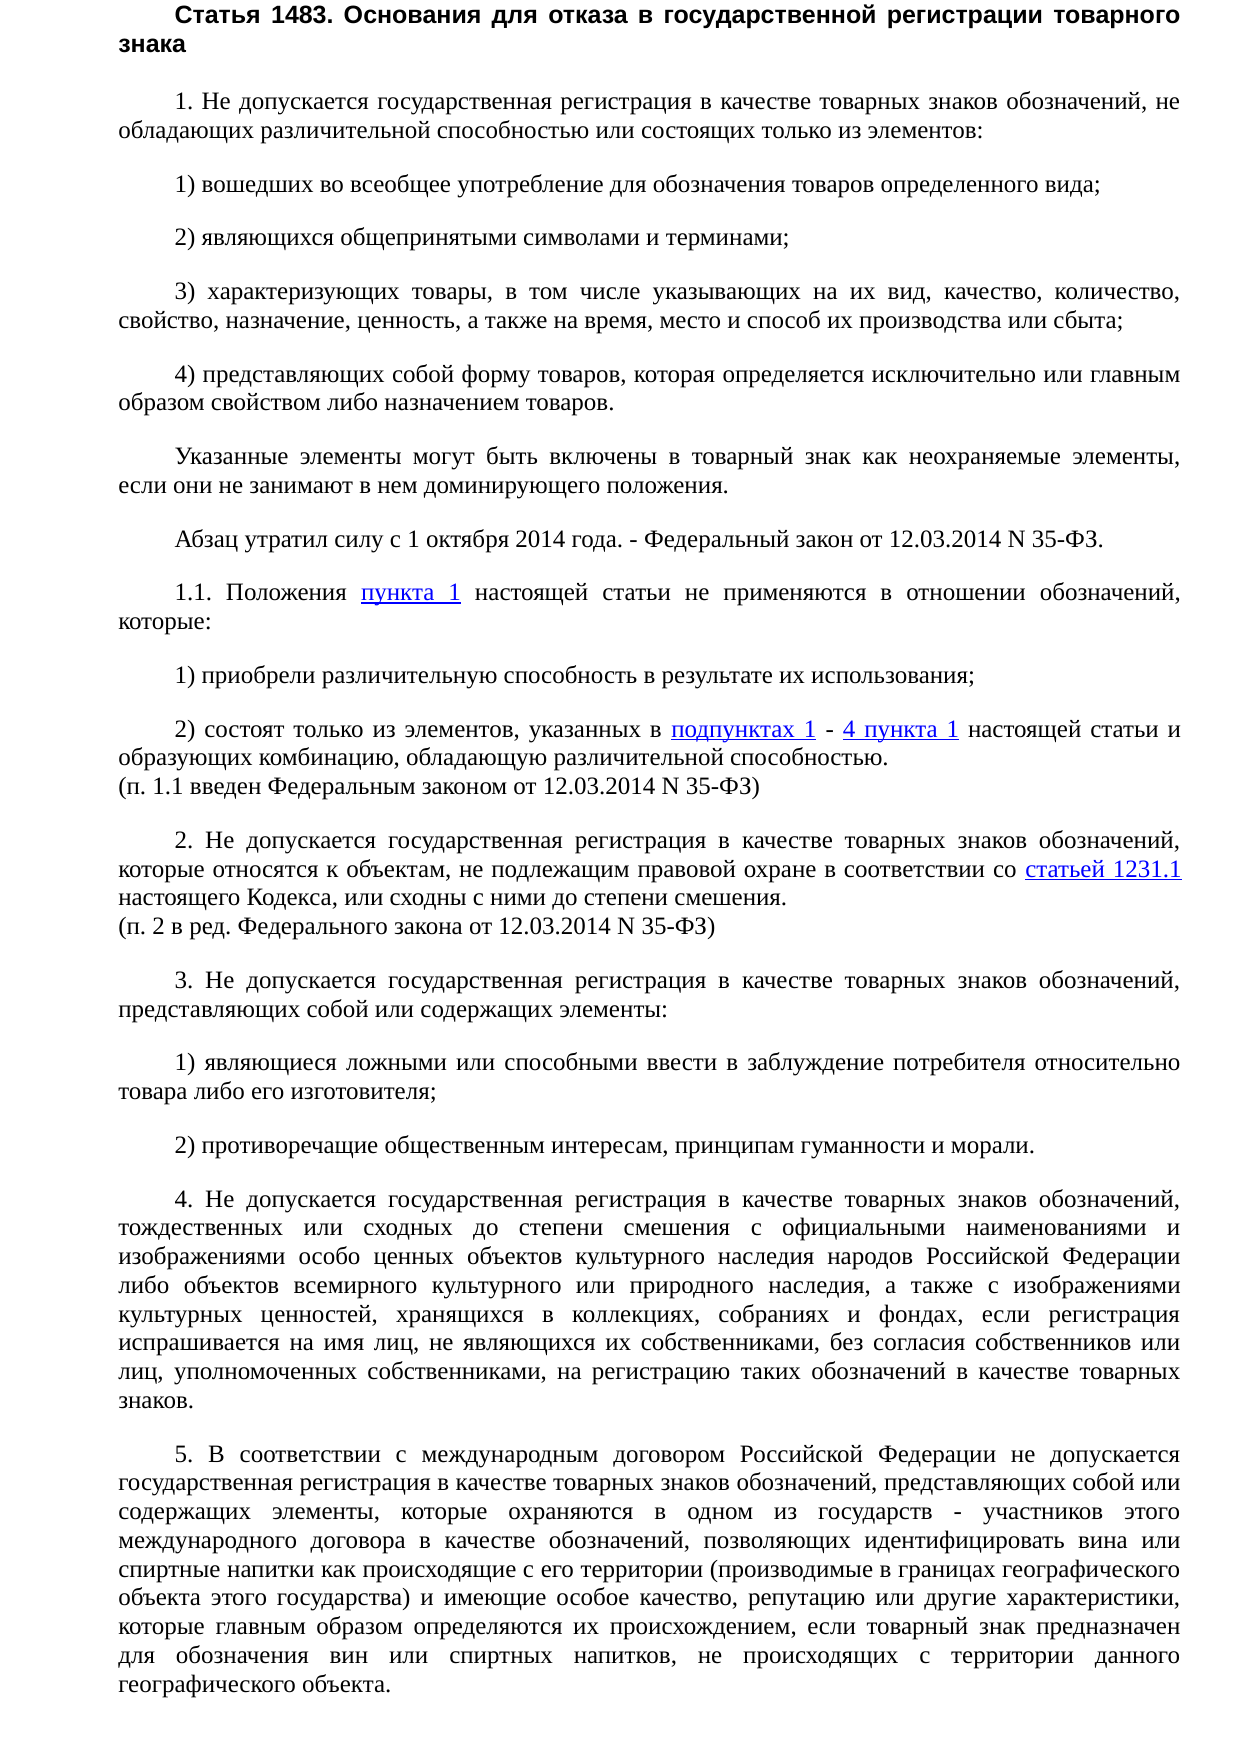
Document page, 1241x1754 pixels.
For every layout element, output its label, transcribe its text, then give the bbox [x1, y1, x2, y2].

text 4. Не допускается государственная регистрация в качестве товарных знаков обозначений, тождественных или сходных до степени смешения с официальными наименованиями и изображениями особо ценных объектов культурного наследия народов Российской Федерации либо объектов всемирного культурного или природного наследия, а также с изображениями культурных ценностей, хранящихся в коллекциях, собраниях и фондах, если регистрация испрашивается на имя лиц, не являющихся их собственниками, без согласия собственников или лиц, уполномоченных собственниками, на регистрацию таких обозначений в качестве товарных знаков. [118, 1184, 1181, 1414]
text 4) представляющих собой форму товаров, которая определяется исключительно или главным образом свойством либо назначением товаров. [118, 359, 1181, 416]
text 2) состоят только из элементов, указанных в подпунктах 1 - 4 пункта 1 настоящей статьи и образующих комбинацию, обладающую различительной способностью. [118, 714, 1181, 771]
text 2. Не допускается государственная регистрация в качестве товарных знаков обозначений, которые относятся к объектам, не подлежащим правовой охране в соответствии со статьей 1231.1 настоящего Кодекса, или сходны с ними до степени смешения. [118, 825, 1181, 911]
text 2) противоречащие общественным интересам, принципам гуманности и морали. [118, 1130, 1181, 1159]
text Абзац утратил силу с 1 октября 2014 года. - Федеральный закон от 12.03.2014 N 35-ФЗ. [118, 524, 1181, 552]
text 1.1. Положения пункта 1 настоящей статьи не применяются в отношении обозначений, которые: [118, 577, 1181, 635]
text 1) вошедших во всеобщее употребление для обозначения товаров определенного вида; [118, 169, 1181, 197]
text (п. 2 в ред. Федерального закона от 12.03.2014 N 35-ФЗ) [118, 911, 1181, 940]
text 3. Не допускается государственная регистрация в качестве товарных знаков обозначений, представляющих собой или содержащих элементы: [118, 965, 1181, 1022]
title Статья 1483. Основания для отказа в государственной регистрации товарного знака [118, 0, 1181, 57]
text 3) характеризующих товары, в том числе указывающих на их вид, качество, количество, свойство, назначение, ценность, а также на время, место и способ их производства или сбыта; [118, 276, 1181, 334]
text 1. Не допускается государственная регистрация в качестве товарных знаков обозначений, не обладающих различительной способностью или состоящих только из элементов: [118, 86, 1181, 144]
text Указанные элементы могут быть включены в товарный знак как неохраняемые элементы, если они не занимают в нем доминирующего положения. [118, 441, 1181, 499]
text 1) являющиеся ложными или способными ввести в заблуждение потребителя относительно товара либо его изготовителя; [118, 1047, 1181, 1105]
text 1) приобрели различительную способность в результате их использования; [118, 660, 1181, 689]
text (п. 1.1 введен Федеральным законом от 12.03.2014 N 35-ФЗ) [118, 771, 1181, 800]
text 5. В соответствии с международным договором Российской Федерации не допускается государственная регистрация в качестве товарных знаков обозначений, представляющих собой или содержащих элементы, которые охраняются в одном из государств - участников этого международного договора в качестве обозначений, позволяющих идентифицировать вина или спиртные напитки как происходящие с его территории (производимые в границах географического объекта этого государства) и имеющие особое качество, репутацию или другие характеристики, которые главным образом определяются их происхождением, если товарный знак предназначен для обозначения вин или спиртных напитков, не происходящих с территории данного географического объекта. [118, 1439, 1181, 1697]
text 2) являющихся общепринятыми символами и терминами; [118, 222, 1181, 251]
